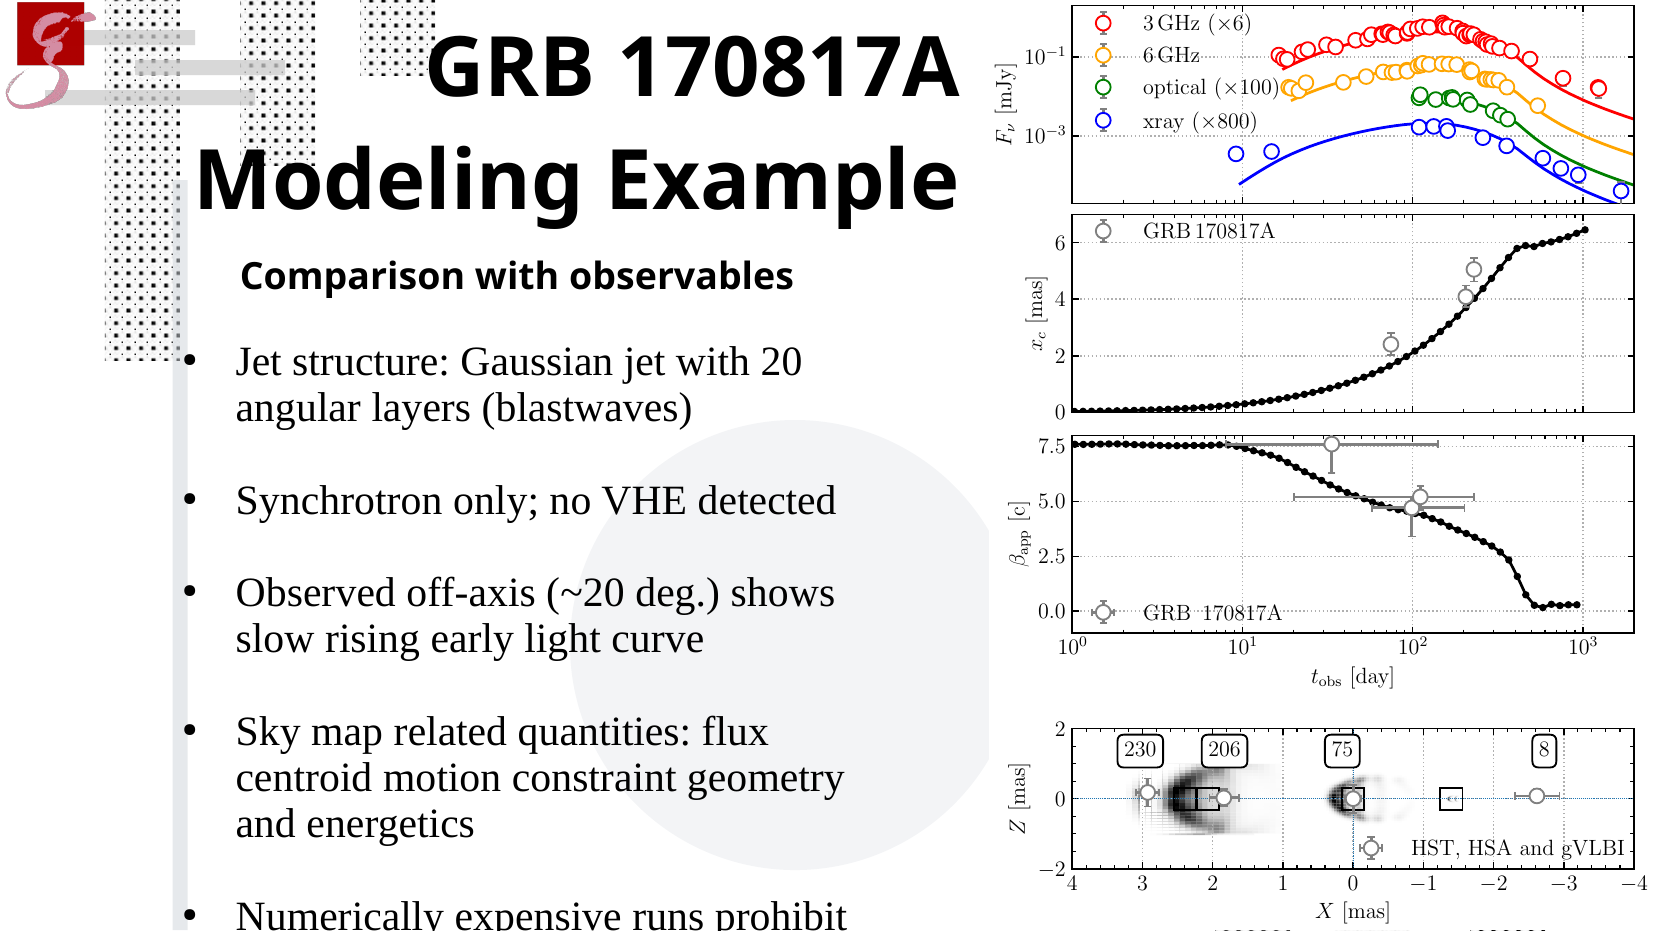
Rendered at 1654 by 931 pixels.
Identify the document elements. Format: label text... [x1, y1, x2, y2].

text_box Jet structure: Gaussian jet with 20 angular layers (blastwaves) Synchrotron only; no VHE detected Observed off-axis (~20 deg.) shows slow rising early light curve Sky map related quantities: flux centroid motion constraint geometry and energetics Numerically expensive runs prohibit Bayesian parameter inference [150, 330, 901, 931]
text_box [172, 180, 188, 330]
picture [0, 0, 100, 113]
picture [104, 0, 112, 30]
picture [104, 46, 112, 90]
picture [104, 106, 150, 361]
text_box Comparison with observables [225, 241, 953, 359]
text_box GRB 170817A Modeling Example [112, 0, 976, 356]
picture [989, 0, 1654, 931]
